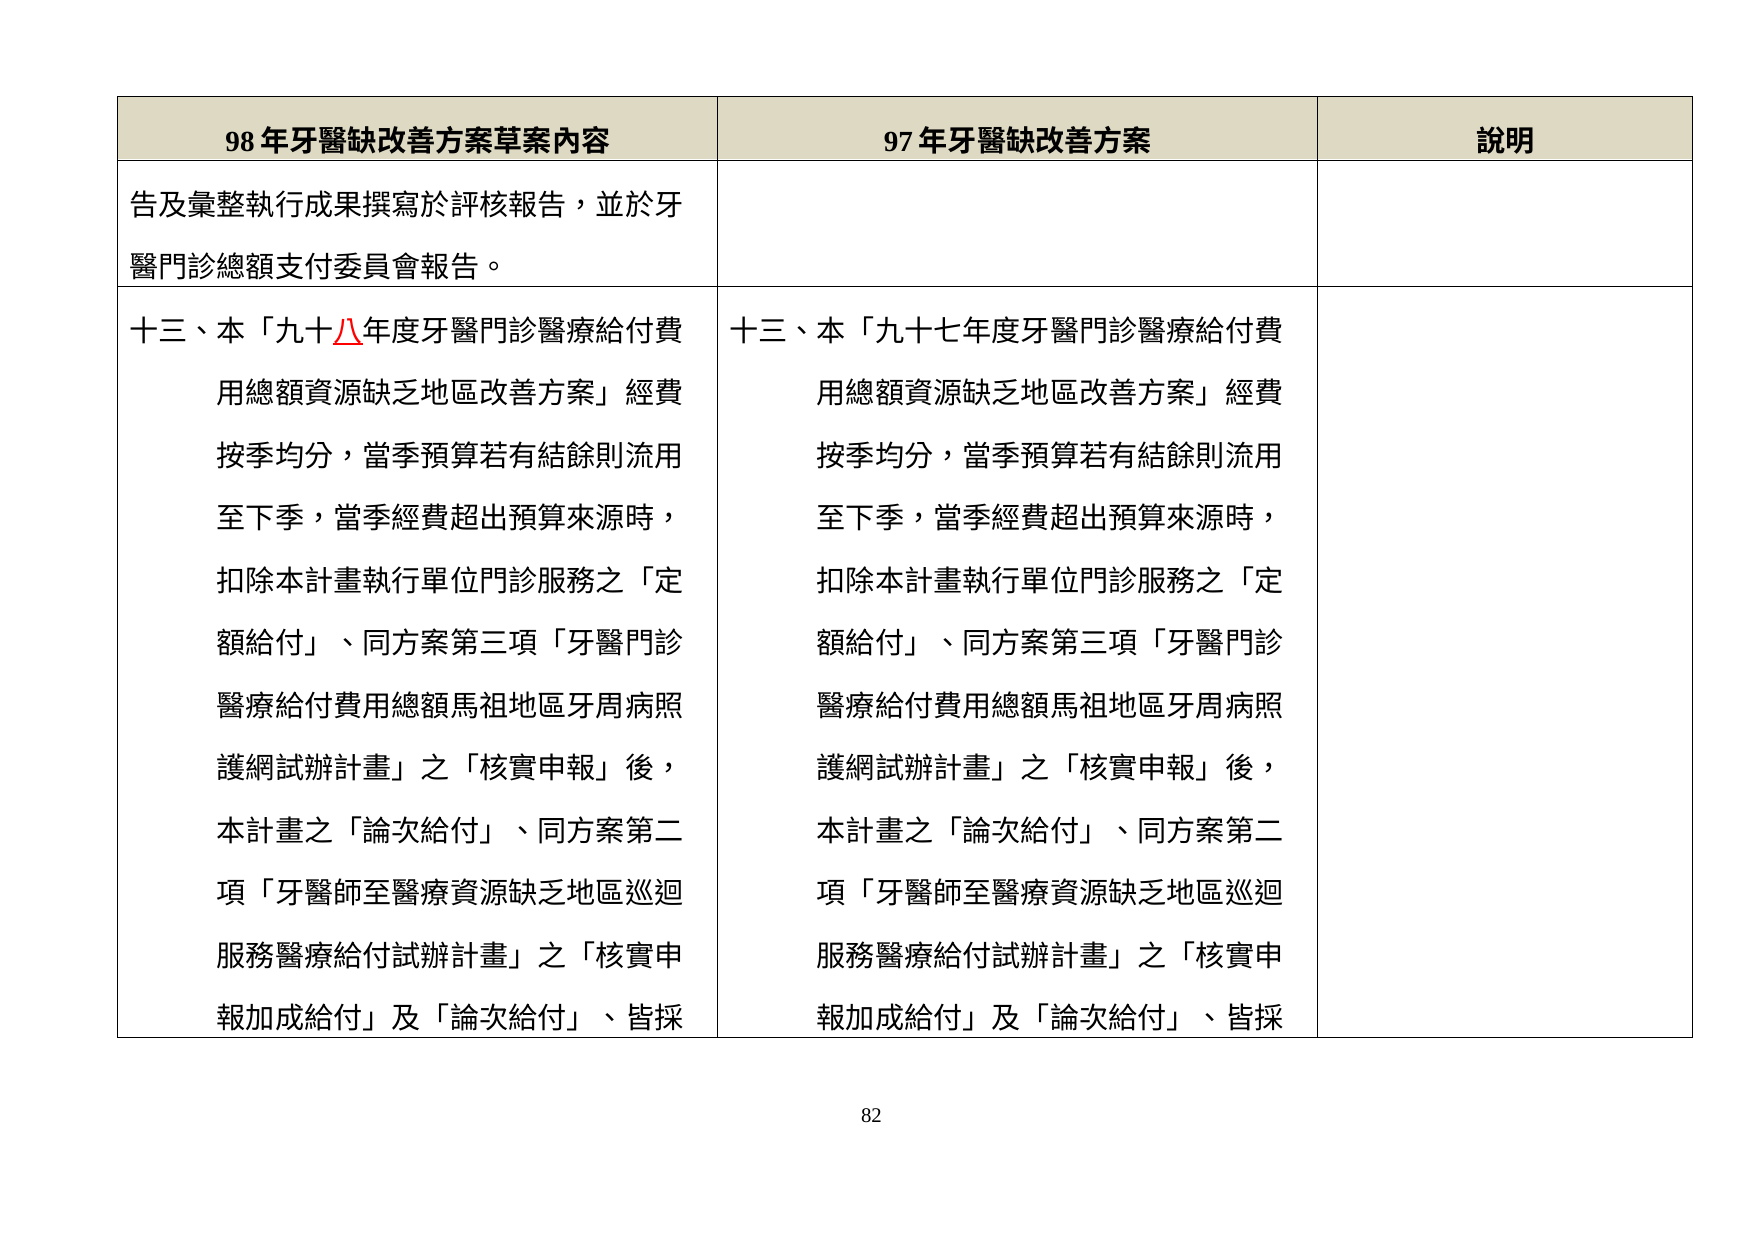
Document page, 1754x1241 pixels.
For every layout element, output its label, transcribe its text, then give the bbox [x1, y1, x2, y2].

table_header 說明 [1318, 97, 1692, 159]
table_cell [1318, 287, 1692, 1037]
table_header 98年牙醫缺改善方案草案內容 [118, 97, 717, 159]
table_cell [718, 161, 1317, 286]
table_cell 十三、本「九十七年度牙醫門診醫療給付費用總額資源缺乏地區改善方案」經費按季均分，當季預算若有結餘則流用至下季，當季經費超出預算來源時，扣除本計畫執行單位門診服務之「定額給付」、同方案第三項「牙醫門診醫療給付費用總額馬祖地區牙周病照護網試辦計畫」之「核實申報」後，本計畫之「論次給付」、同方案第二項「牙醫師至醫療資源缺乏地區巡迴服務醫療給付試辦計畫」之「核實申報加成給付」及「論次給付」、皆採 [718, 287, 1317, 1037]
table_cell 告及彙整執行成果撰寫於評核報告，並於牙醫門診總額支付委員會報告。 [118, 161, 717, 286]
table_cell [1318, 161, 1692, 286]
table_cell 十三、本「九十八年度牙醫門診醫療給付費用總額資源缺乏地區改善方案」經費按季均分，當季預算若有結餘則流用至下季，當季經費超出預算來源時，扣除本計畫執行單位門診服務之「定額給付」、同方案第三項「牙醫門診醫療給付費用總額馬祖地區牙周病照護網試辦計畫」之「核實申報」後，本計畫之「論次給付」、同方案第二項「牙醫師至醫療資源缺乏地區巡迴服務醫療給付試辦計畫」之「核實申報加成給付」及「論次給付」、皆採 [118, 287, 717, 1037]
table_header 97年牙醫缺改善方案 [718, 97, 1317, 159]
